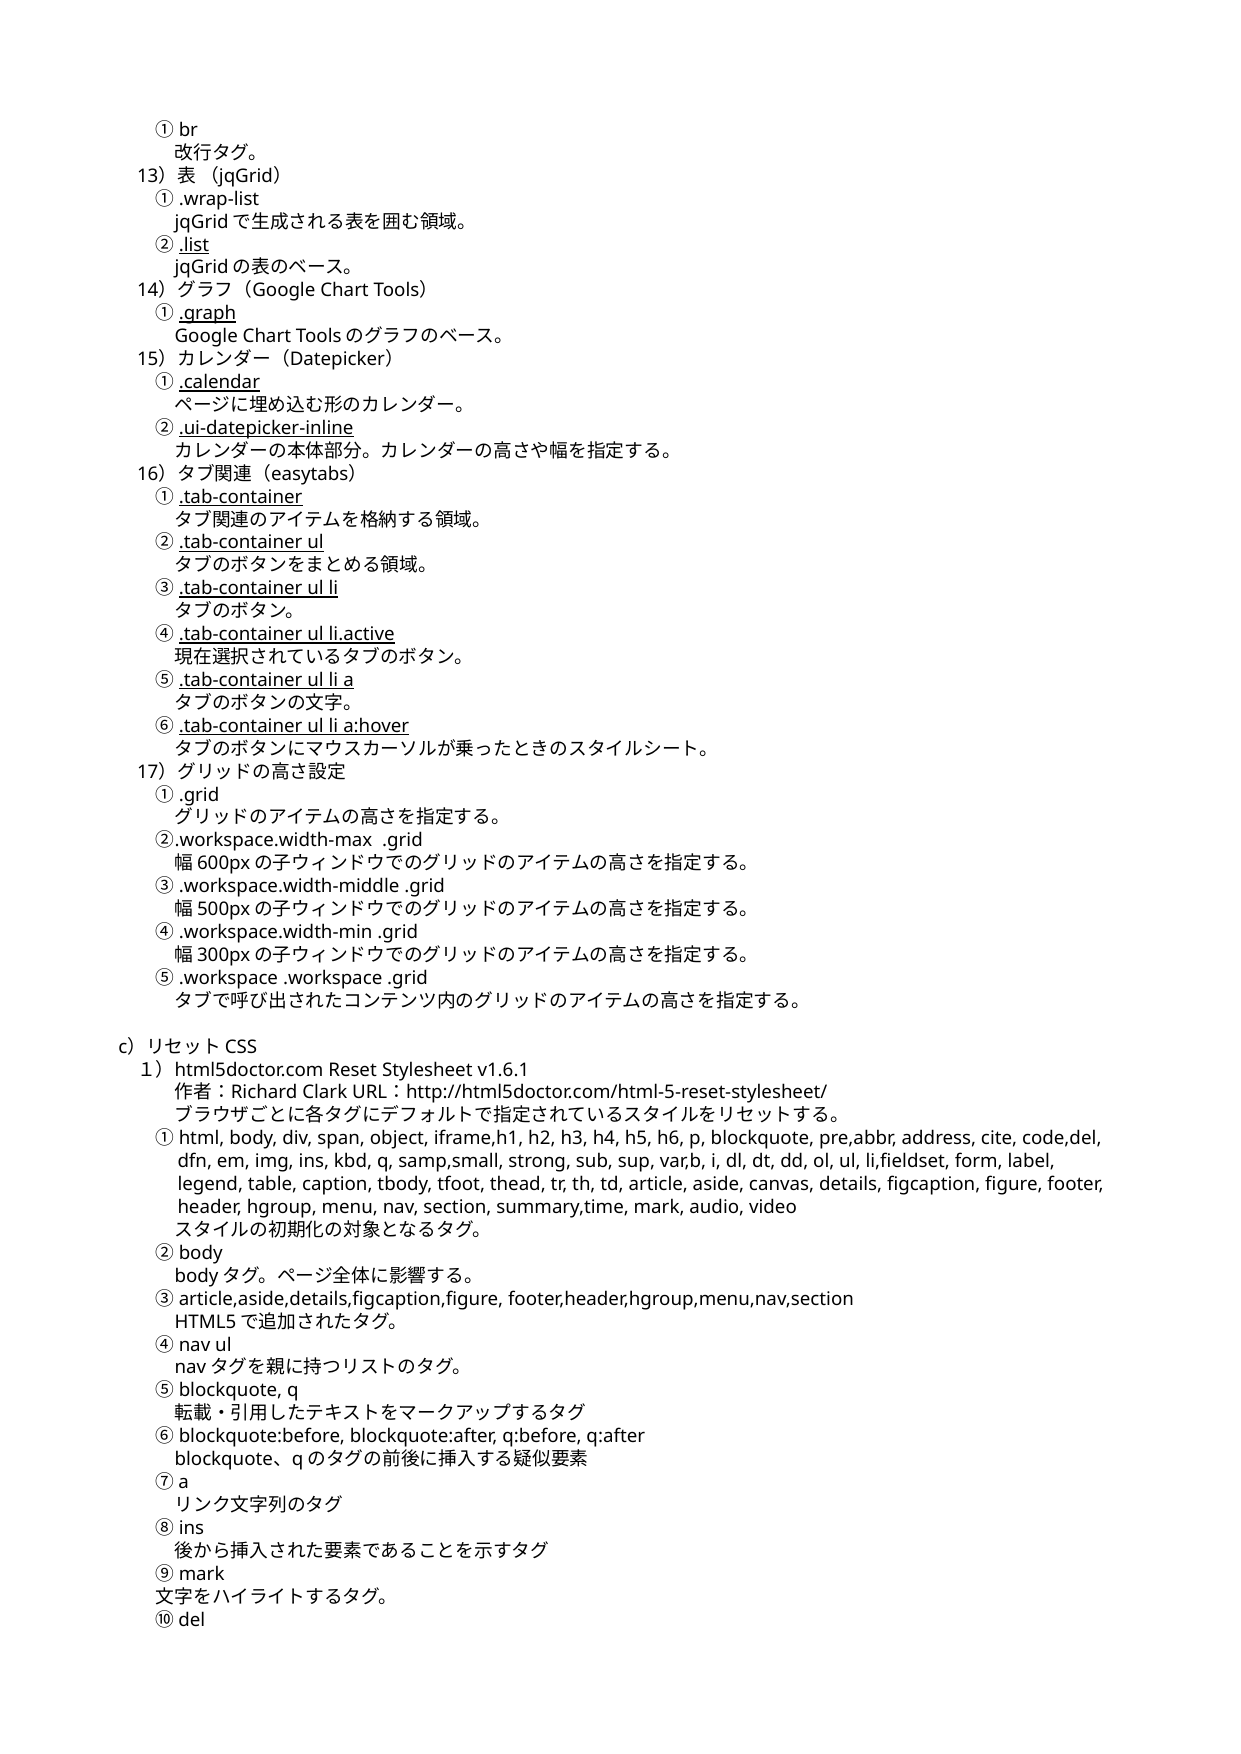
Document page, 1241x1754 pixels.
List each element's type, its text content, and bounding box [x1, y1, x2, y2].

text ② .list [118, 233, 1122, 256]
text ④ .workspace.width-min .grid [118, 920, 1122, 943]
text タブのボタンをまとめる領域。 [118, 553, 1122, 576]
text c）リセットCSS [118, 1035, 1122, 1058]
text 作者：Richard Clark URL：http://html5doctor.com/html-5-reset-stylesheet/ [118, 1081, 1122, 1103]
text blockquote、qのタグの前後に挿入する疑似要素 [118, 1447, 1122, 1470]
text 16）タブ関連（easytabs） [118, 462, 1122, 485]
text カレンダーの本体部分。カレンダーの高さや幅を指定する。 [118, 439, 1122, 462]
text 後から挿入された要素であることを示すタグ [118, 1539, 1122, 1562]
text ② body [118, 1241, 1122, 1264]
text グリッドのアイテムの高さを指定する。 [118, 806, 1122, 828]
text ④ nav ul [118, 1333, 1122, 1356]
text ⑤ blockquote, q [118, 1378, 1122, 1401]
text ③ .workspace.width-middle .grid [118, 874, 1122, 897]
text 文字をハイライトするタグ。 [118, 1585, 1122, 1608]
text 幅600pxの子ウィンドウでのグリッドのアイテムの高さを指定する。 [118, 851, 1122, 874]
text 17）グリッドの高さ設定 [118, 760, 1122, 783]
text 13）表 （jqGrid） [118, 164, 1122, 187]
text ① .graph [118, 301, 1122, 324]
text ②.workspace.width-max .grid [118, 828, 1122, 851]
text ③ .tab-container ul li [118, 576, 1122, 599]
text HTML5で追加されたタグ。 [118, 1310, 1122, 1333]
text ブラウザごとに各タグにデフォルトで指定されているスタイルをリセットする。 [118, 1103, 1122, 1126]
text 現在選択されているタブのボタン。 [118, 645, 1122, 668]
text 15）カレンダー（Datepicker） [118, 347, 1122, 370]
text タブ関連のアイテムを格納する領域。 [118, 508, 1122, 531]
text jqGridの表のベース。 [118, 256, 1122, 278]
text スタイルの初期化の対象となるタグ。 [118, 1218, 1122, 1241]
text ③ article,aside,details,figcaption,figure, footer,header,hgroup,menu,nav,section [118, 1287, 1122, 1310]
text ① .calendar [118, 370, 1122, 393]
text 幅500pxの子ウィンドウでのグリッドのアイテムの高さを指定する。 [118, 897, 1122, 920]
text １）html5doctor.com Reset Stylesheet v1.6.1 [118, 1058, 1122, 1081]
text navタグを親に持つリストのタグ。 [118, 1356, 1122, 1378]
text ① br [118, 118, 1122, 141]
text ⑤ .workspace .workspace .grid [118, 966, 1122, 989]
text ① .tab-container [118, 485, 1122, 508]
text Google Chart Toolsのグラフのベース。 [118, 324, 1122, 347]
text タブで呼び出されたコンテンツ内のグリッドのアイテムの高さを指定する。 [118, 989, 1122, 1012]
text ⑨ mark [118, 1562, 1122, 1585]
text 14）グラフ（Google Chart Tools） [118, 278, 1122, 301]
text ② .ui-datepicker-inline [118, 416, 1122, 439]
text タブのボタンの文字。 [118, 691, 1122, 714]
text ⑦a [118, 1470, 1122, 1493]
text ① .grid [118, 783, 1122, 806]
text 改行タグ。 [118, 141, 1122, 164]
text タブのボタンにマウスカーソルが乗ったときのスタイルシート。 [118, 737, 1122, 760]
text タブのボタン。 [118, 599, 1122, 622]
text ⑤ .tab-container ul li a [118, 668, 1122, 691]
text ⑥ .tab-container ul li a:hover [118, 714, 1122, 737]
text リンク文字列のタグ [118, 1493, 1122, 1516]
text ⑥ blockquote:before, blockquote:after, q:before, q:after [118, 1424, 1122, 1447]
text 幅300pxの子ウィンドウでのグリッドのアイテムの高さを指定する。 [118, 943, 1122, 966]
text ④ .tab-container ul li.active [118, 622, 1122, 645]
text ⑧ ins [118, 1516, 1122, 1539]
text 転載・引用したテキストをマークアップするタグ [118, 1401, 1122, 1424]
text ② .tab-container ul [118, 531, 1122, 553]
text ⑩del [118, 1608, 1122, 1631]
text bodyタグ。ページ全体に影響する。 [118, 1264, 1122, 1287]
text ページに埋め込む形のカレンダー。 [118, 393, 1122, 416]
text jqGridで生成される表を囲む領域。 [118, 210, 1122, 233]
text ① html, body, div, span, object, iframe,h1, h2, h3, h4, h5, h6, p, blockquote, pre,abbr, address, cite, code,del, dfn, em, img, ins, kbd, q, samp,small, strong, sub, sup, var,b, i, dl, dt, dd, ol, ul, li,fieldset, form, label, legend, table, caption, tbody, tfoot, thead, tr, th, td, article, aside, canvas, details, figcaption, figure, footer, header, hgroup, menu, nav, section, summary,time, mark, audio, video [118, 1126, 1122, 1218]
text ① .wrap-list [118, 187, 1122, 210]
